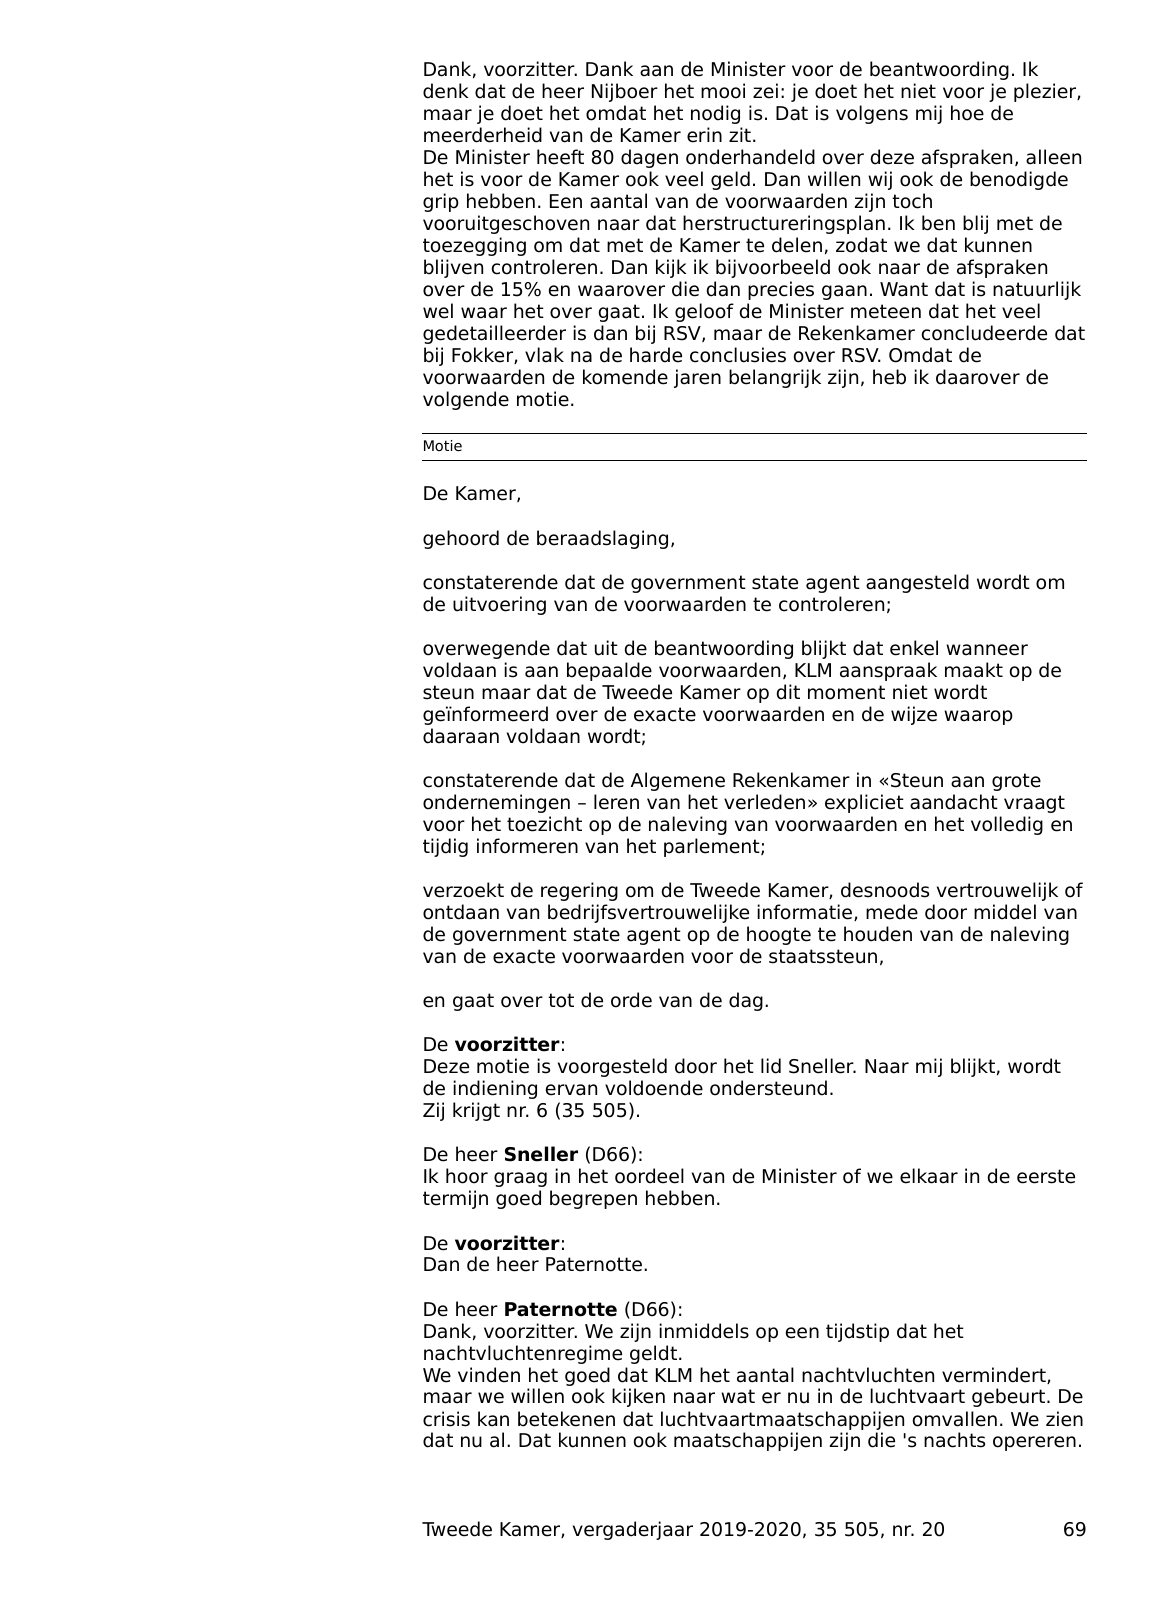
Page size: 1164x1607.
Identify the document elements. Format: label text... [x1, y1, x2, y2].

text constaterende dat de Algemene Rekenkamer in «Steun aan grote ondernemingen – leren van het verleden» expliciet aandacht vraagt voor het toezicht op de naleving van voorwaarden en het volledig en tijdig informeren van het parlement; [422, 770, 1087, 858]
text verzoekt de regering om de Tweede Kamer, desnoods vertrouwelijk of ontdaan van bedrijfsvertrouwelijke informatie, mede door middel van de government state agent op de hoogte te houden van de naleving van de exacte voorwaarden voor de staatssteun, [422, 880, 1087, 968]
text overwegende dat uit de beantwoording blijkt dat enkel wanneer voldaan is aan bepaalde voorwaarden, KLM aanspraak maakt op de steun maar dat de Tweede Kamer op dit moment niet wordt geïnformeerd over de exacte voorwaarden en de wijze waarop daaraan voldaan wordt; [422, 638, 1087, 748]
text Dan de heer Paternotte. [422, 1254, 1087, 1276]
text De Kamer, [422, 483, 1087, 505]
text De heer Sneller (D66): [422, 1144, 1087, 1166]
text Ik hoor graag in het oordeel van de Minister of we elkaar in de eerste termijn goed begrepen hebben. [422, 1166, 1087, 1210]
text Dank, voorzitter. Dank aan de Minister voor de beantwoording. Ik denk dat de heer Nijboer het mooi zei: je doet het niet voor je plezier, maar je doet het omdat het nodig is. Dat is volgens mij hoe de meerderheid van de Kamer erin zit. [422, 59, 1087, 147]
text De heer Paternotte (D66): [422, 1298, 1087, 1321]
text gehoord de beraadslaging, [422, 527, 1087, 549]
text De voorzitter: [422, 1034, 1087, 1056]
text Zij krijgt nr. 6 (35 505). [422, 1100, 1087, 1122]
text en gaat over tot de orde van de dag. [422, 990, 1087, 1012]
text We vinden het goed dat KLM het aantal nachtvluchten vermindert, maar we willen ook kijken naar wat er nu in de luchtvaart gebeurt. De crisis kan betekenen dat luchtvaartmaatschappijen omvallen. We zien dat nu al. Dat kunnen ook maatschappijen zijn die 's nachts opereren. [422, 1364, 1087, 1452]
text Dank, voorzitter. We zijn inmiddels op een tijdstip dat het nachtvluchtenregime geldt. [422, 1321, 1087, 1364]
text De voorzitter: [422, 1232, 1087, 1254]
table_header Motie [422, 434, 1087, 460]
text constaterende dat de government state agent aangesteld wordt om de uitvoering van de voorwaarden te controleren; [422, 572, 1087, 616]
text Deze motie is voorgesteld door het lid Sneller. Naar mij blijkt, wordt de indiening ervan voldoende ondersteund. [422, 1056, 1087, 1100]
text De Minister heeft 80 dagen onderhandeld over deze afspraken, alleen het is voor de Kamer ook veel geld. Dan willen wij ook de benodigde grip hebben. Een aantal van de voorwaarden zijn toch vooruitgeschoven naar dat herstructureringsplan. Ik ben blij met de toezegging om dat met de Kamer te delen, zodat we dat kunnen blijven controleren. Dan kijk ik bijvoorbeeld ook naar de afspraken over de 15% en waarover die dan precies gaan. Want dat is natuurlijk wel waar het over gaat. Ik geloof de Minister meteen dat het veel gedetailleerder is dan bij RSV, maar de Rekenkamer concludeerde dat bij Fokker, vlak na de harde conclusies over RSV. Omdat de voorwaarden de komende jaren belangrijk zijn, heb ik daarover de volgende motie. [422, 147, 1087, 411]
